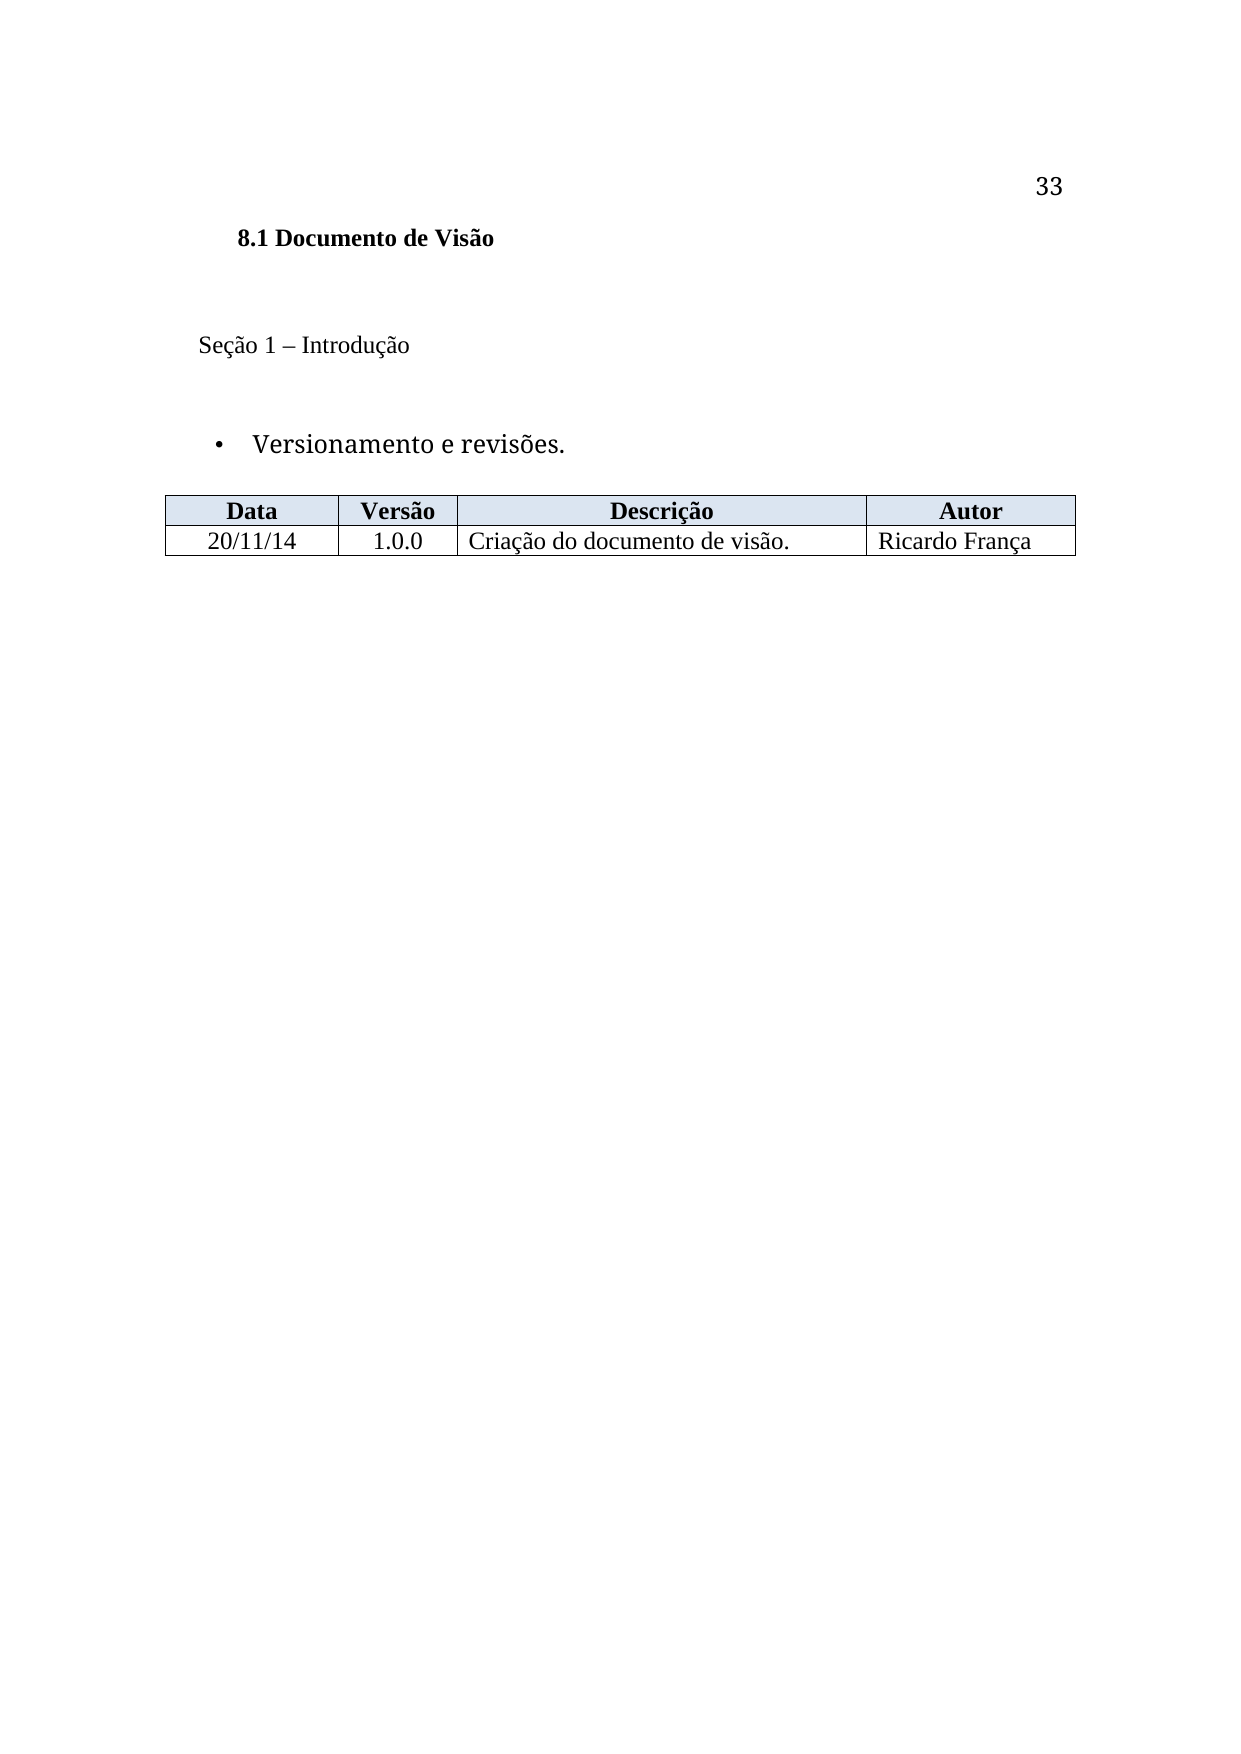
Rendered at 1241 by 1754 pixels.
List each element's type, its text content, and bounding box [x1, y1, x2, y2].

table_header Versão [339, 496, 457, 525]
table_cell Ricardo França [867, 526, 1075, 555]
subtitle 8.1 Documento de Visão [177, 223, 1063, 252]
list Versionamento e revisões. [215, 427, 1063, 461]
text Seção 1 – Introdução [198, 330, 1063, 359]
table_header Data [166, 496, 338, 525]
table_cell Criação do documento de visão. [458, 526, 866, 555]
table_cell 20/11/14 [166, 526, 338, 555]
table_cell 1.0.0 [339, 526, 457, 555]
table_header Autor [867, 496, 1075, 525]
table_header Descrição [458, 496, 866, 525]
